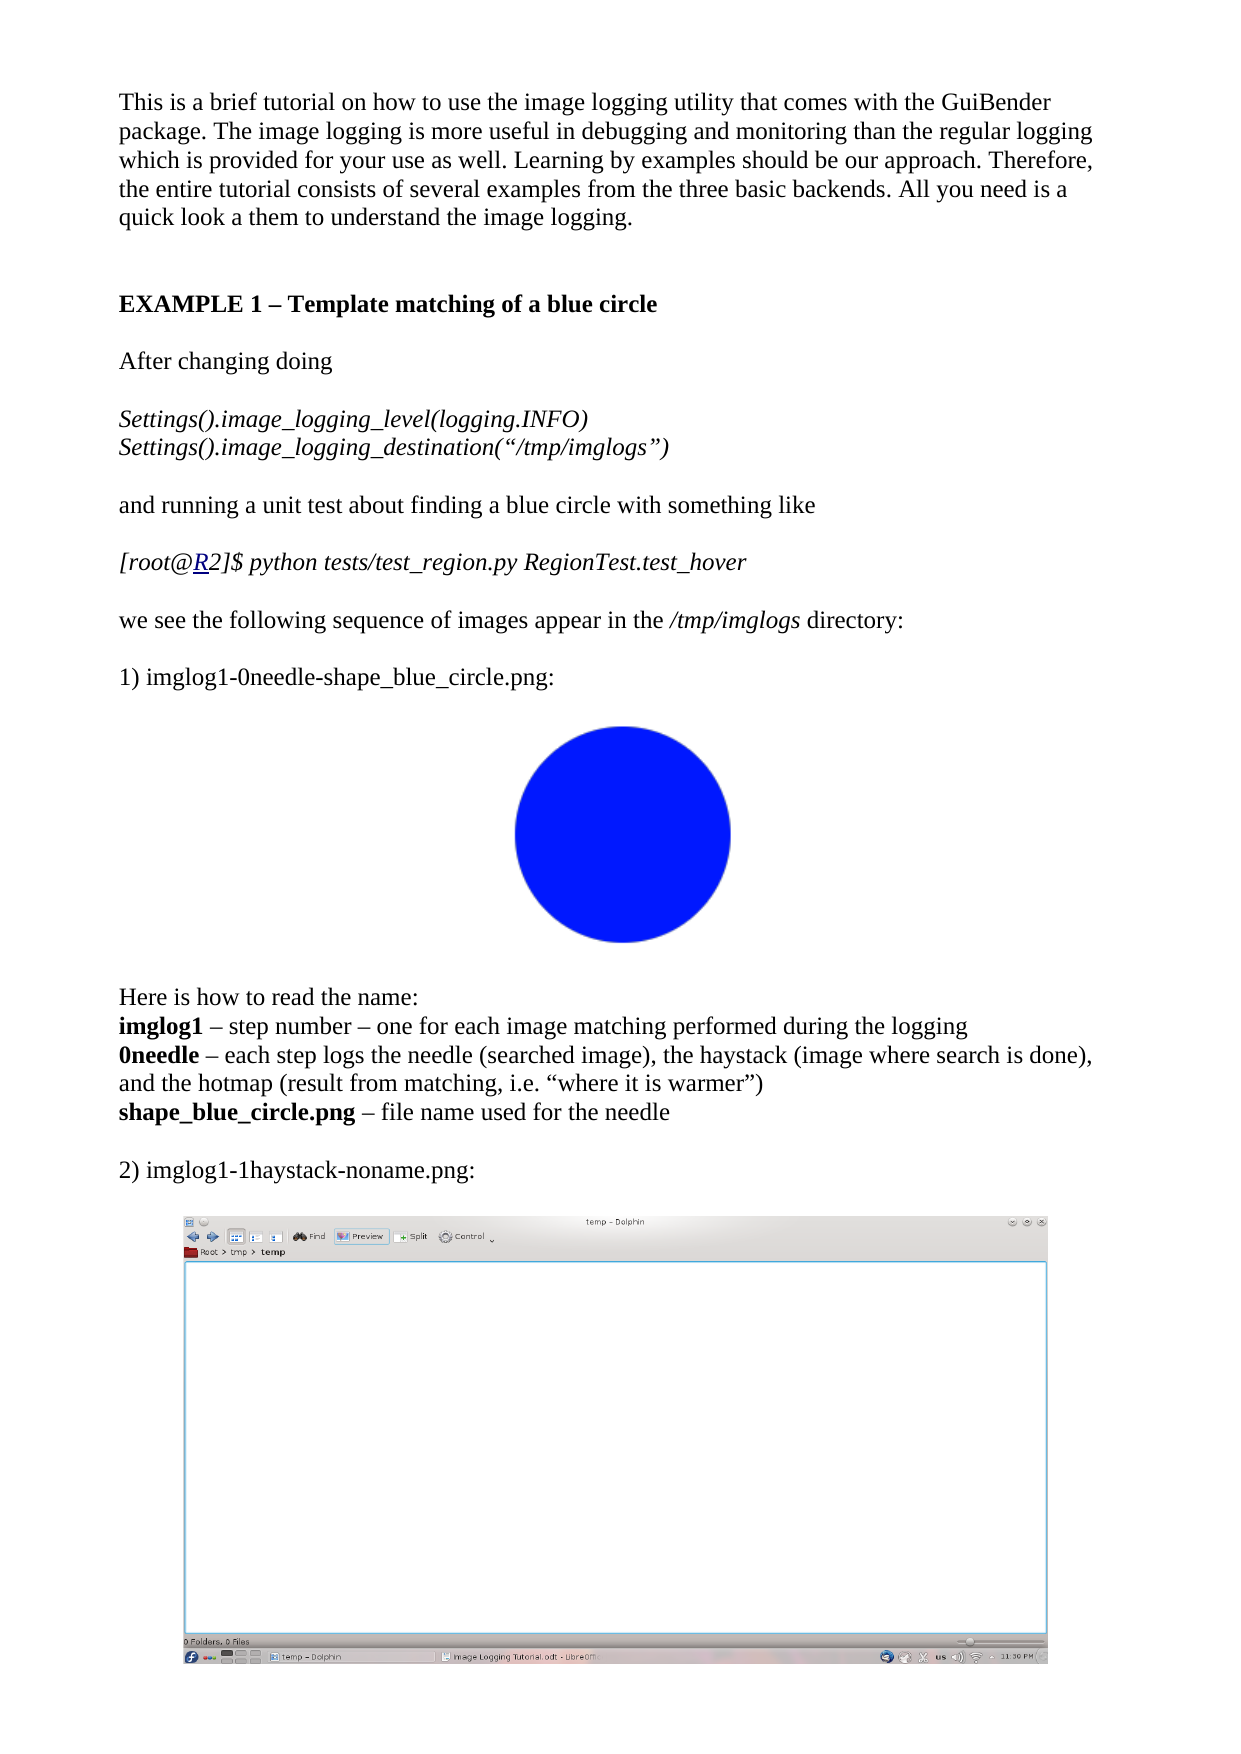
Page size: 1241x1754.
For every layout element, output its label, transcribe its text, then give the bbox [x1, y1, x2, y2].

text [root@R2]$ python tests/test_region.py RegionTest.test_hover [119, 547, 1121, 576]
text Settings().image_logging_level(logging.INFO) [119, 404, 1121, 432]
picture [492, 720, 748, 954]
text This is a brief tutorial on how to use the image logging utility that comes with the GuiBender package. The image logging is more useful in debugging and monitoring than the regular logging which is provided for your use as well. Learning by examples should be our approach. Therefore, the entire tutorial consists of several examples from the three basic backends. All you need is a quick look a them to understand the image logging. [119, 87, 1121, 231]
text and running a unit test about finding a blue circle with something like [119, 490, 1121, 519]
text 2) imglog1-1haystack-noname.png: [119, 1155, 1121, 1183]
text shape_blue_circle.png – file name used for the needle [119, 1097, 1121, 1126]
text 1) imglog1-0needle-shape_blue_circle.png: [119, 662, 1121, 691]
text Here is how to read the name: [119, 982, 1121, 1011]
text 0needle – each step logs the needle (searched image), the haystack (image where search is done), and the hotmap (result from matching, i.e. “where it is warmer”) [119, 1040, 1121, 1097]
text After changing doing [119, 346, 1121, 375]
text EXAMPLE 1 – Template matching of a blue circle [119, 289, 1121, 317]
text we see the following sequence of images appear in the /tmp/imglogs directory: [119, 605, 1121, 634]
picture [183, 1216, 1048, 1664]
text Settings().image_logging_destination(“/tmp/imglogs”) [119, 432, 1121, 461]
text imglog1 – step number – one for each image matching performed during the logging [119, 1011, 1121, 1040]
